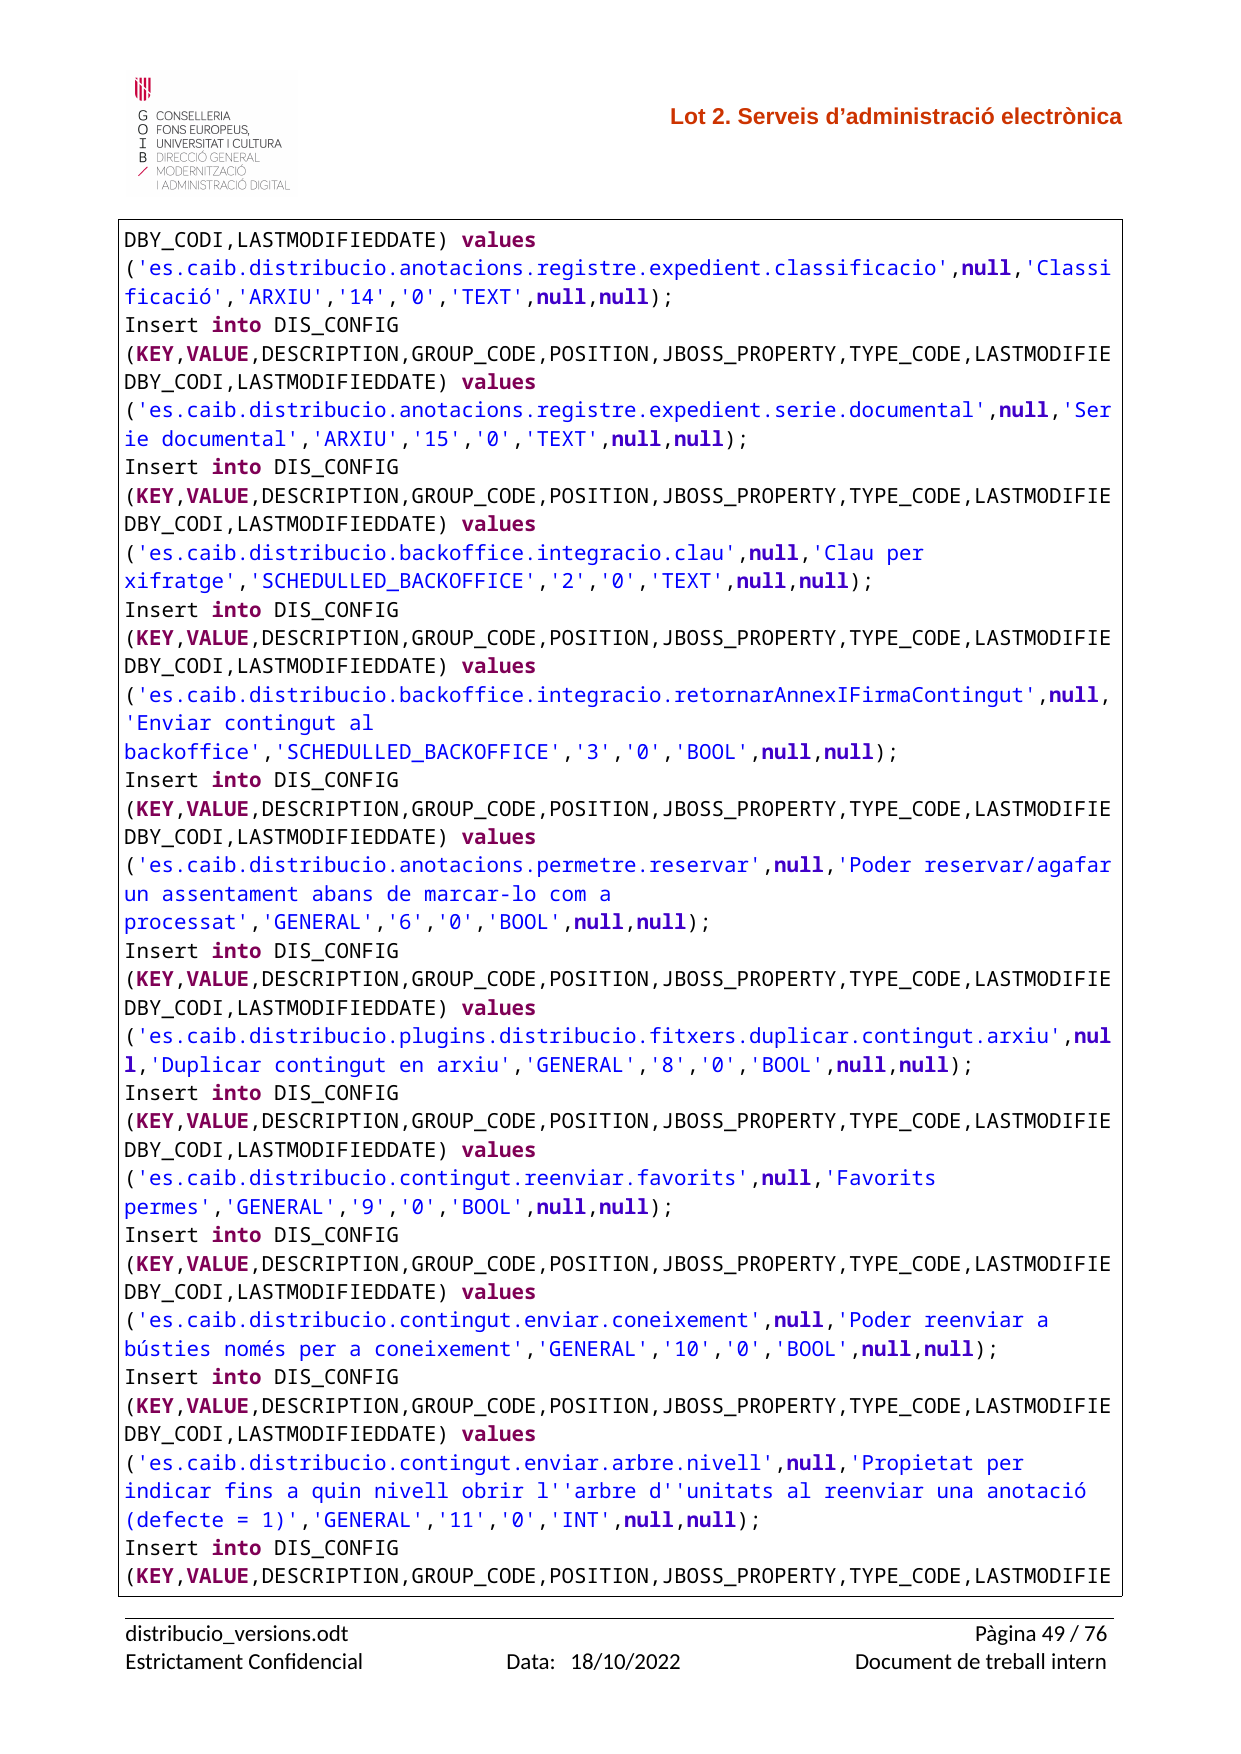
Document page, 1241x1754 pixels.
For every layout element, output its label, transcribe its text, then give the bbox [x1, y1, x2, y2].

table_header DBY_CODI,LASTMODIFIEDDATE) values ('es.caib.distribucio.anotacions.registre.expedient.classificacio',null,'Classificació','ARXIU','14','0','TEXT',null,null); Insert into DIS_CONFIG (KEY,VALUE,DESCRIPTION,GROUP_CODE,POSITION,JBOSS_PROPERTY,TYPE_CODE,LASTMODIFIEDBY_CODI,LASTMODIFIEDDATE) values ('es.caib.distribucio.anotacions.registre.expedient.serie.documental',null,'Serie documental','ARXIU','15','0','TEXT',null,null); Insert into DIS_CONFIG (KEY,VALUE,DESCRIPTION,GROUP_CODE,POSITION,JBOSS_PROPERTY,TYPE_CODE,LASTMODIFIEDBY_CODI,LASTMODIFIEDDATE) values ('es.caib.distribucio.backoffice.integracio.clau',null,'Clau per xifratge','SCHEDULLED_BACKOFFICE','2','0','TEXT',null,null); Insert into DIS_CONFIG (KEY,VALUE,DESCRIPTION,GROUP_CODE,POSITION,JBOSS_PROPERTY,TYPE_CODE,LASTMODIFIEDBY_CODI,LASTMODIFIEDDATE) values ('es.caib.distribucio.backoffice.integracio.retornarAnnexIFirmaContingut',null,'Enviar contingut al backoffice','SCHEDULLED_BACKOFFICE','3','0','BOOL',null,null); Insert into DIS_CONFIG (KEY,VALUE,DESCRIPTION,GROUP_CODE,POSITION,JBOSS_PROPERTY,TYPE_CODE,LASTMODIFIEDBY_CODI,LASTMODIFIEDDATE) values ('es.caib.distribucio.anotacions.permetre.reservar',null,'Poder reservar/agafar un assentament abans de marcar-lo com a processat','GENERAL','6','0','BOOL',null,null); Insert into DIS_CONFIG (KEY,VALUE,DESCRIPTION,GROUP_CODE,POSITION,JBOSS_PROPERTY,TYPE_CODE,LASTMODIFIEDBY_CODI,LASTMODIFIEDDATE) values ('es.caib.distribucio.plugins.distribucio.fitxers.duplicar.contingut.arxiu',null,'Duplicar contingut en arxiu','GENERAL','8','0','BOOL',null,null); Insert into DIS_CONFIG (KEY,VALUE,DESCRIPTION,GROUP_CODE,POSITION,JBOSS_PROPERTY,TYPE_CODE,LASTMODIFIEDBY_CODI,LASTMODIFIEDDATE) values ('es.caib.distribucio.contingut.reenviar.favorits',null,'Favorits permes','GENERAL','9','0','BOOL',null,null); Insert into DIS_CONFIG (KEY,VALUE,DESCRIPTION,GROUP_CODE,POSITION,JBOSS_PROPERTY,TYPE_CODE,LASTMODIFIEDBY_CODI,LASTMODIFIEDDATE) values ('es.caib.distribucio.contingut.enviar.coneixement',null,'Poder reenviar a bústies només per a coneixement','GENERAL','10','0','BOOL',null,null); Insert into DIS_CONFIG (KEY,VALUE,DESCRIPTION,GROUP_CODE,POSITION,JBOSS_PROPERTY,TYPE_CODE,LASTMODIFIEDBY_CODI,LASTMODIFIEDDATE) values ('es.caib.distribucio.contingut.enviar.arbre.nivell',null,'Propietat per indicar fins a quin nivell obrir l''arbre d''unitats al reenviar una anotació (defecte = 1)','GENERAL','11','0','INT',null,null); Insert into DIS_CONFIG (KEY,VALUE,DESCRIPTION,GROUP_CODE,POSITION,JBOSS_PROPERTY,TYPE_CODE,LASTMODIFIE [119, 220, 1122, 1596]
picture [126, 70, 299, 197]
